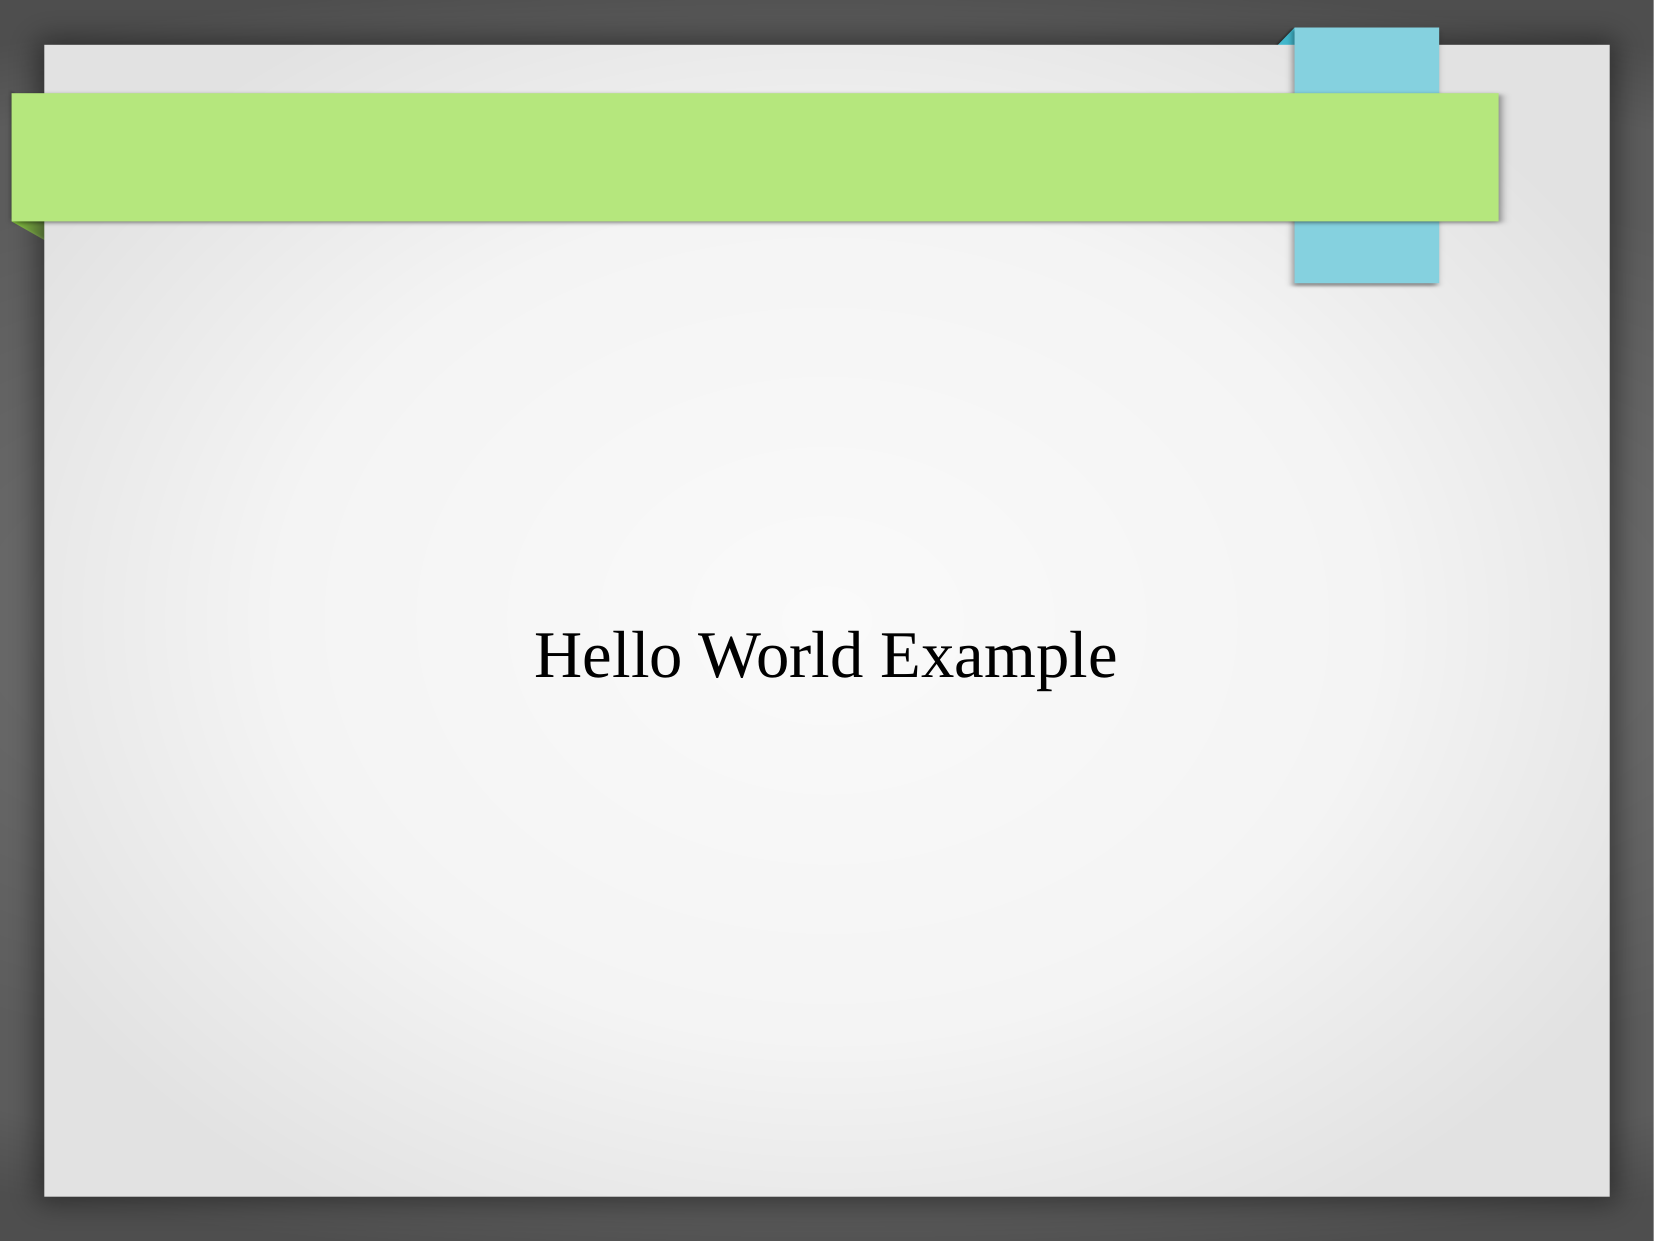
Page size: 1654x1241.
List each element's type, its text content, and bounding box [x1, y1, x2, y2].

subtitle Hello World Example [82, 295, 1571, 1015]
picture [0, 0, 1654, 1241]
